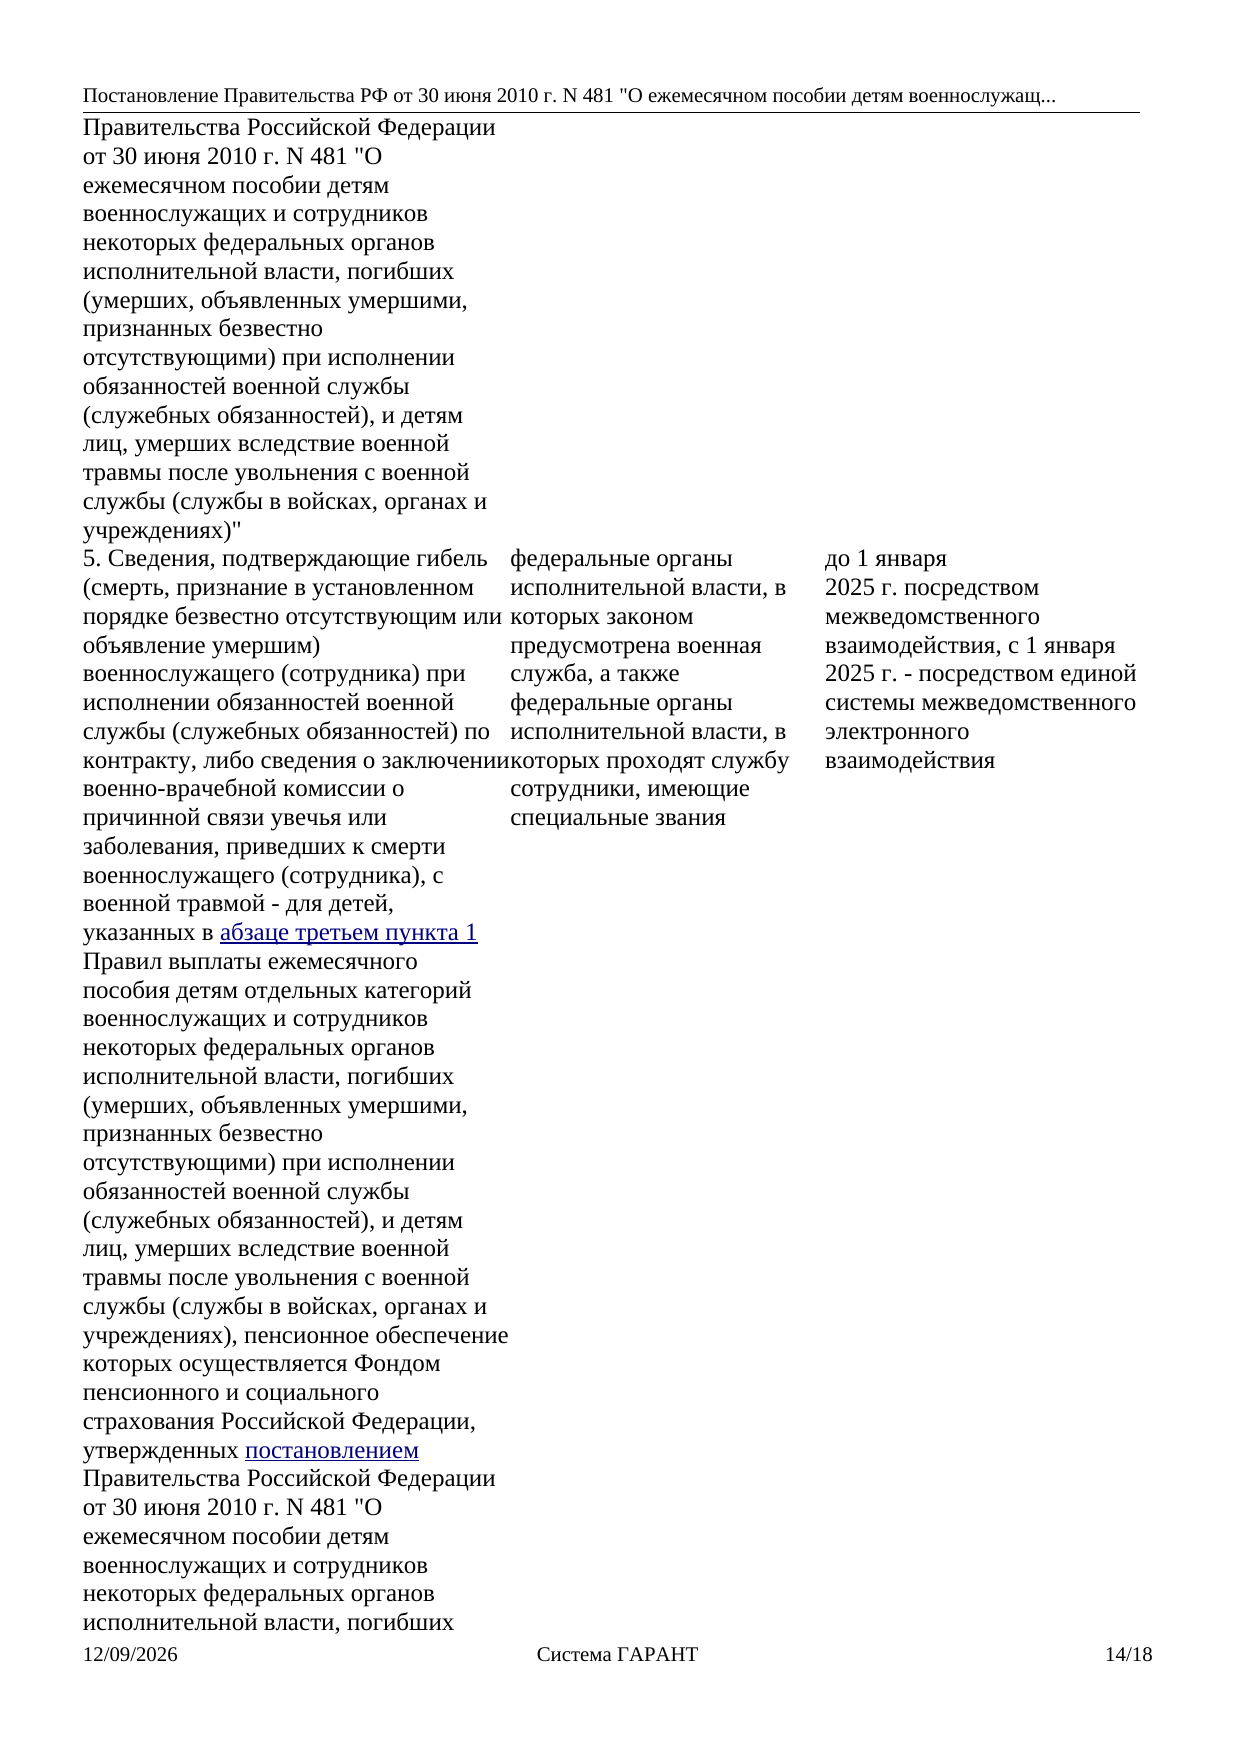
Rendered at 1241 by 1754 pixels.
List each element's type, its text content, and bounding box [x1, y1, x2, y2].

table_cell 5. Сведения, подтверждающие гибель (смерть, признание в установленном порядке безвестно отсутствующим или объявление умершим) военнослужащего (сотрудника) при исполнении обязанностей военной службы (служебных обязанностей) по контракту, либо сведения о заключении военно-врачебной комиссии о причинной связи увечья или заболевания, приведших к смерти военнослужащего (сотрудника), с военной травмой - для детей, указанных в абзаце третьем пункта 1 Правил выплаты ежемесячного пособия детям отдельных категорий военнослужащих и сотрудников некоторых федеральных органов исполнительной власти, погибших (умерших, объявленных умершими, признанных безвестно отсутствующими) при исполнении обязанностей военной службы (служебных обязанностей), и детям лиц, умерших вследствие военной травмы после увольнения с военной службы (службы в войсках, органах и учреждениях), пенсионное обеспечение которых осуществляется Фондом пенсионного и социального страхования Российской Федерации, утвержденных постановлением Правительства Российской Федерации от 30 июня 2010 г. N 481 "О ежемесячном пособии детям военнослужащих и сотрудников некоторых федеральных органов исполнительной власти, погибших [83, 544, 510, 1636]
table_cell федеральные органы исполнительной власти, в которых законом предусмотрена военная служба, а также федеральные органы исполнительной власти, в которых проходят службу сотрудники, имеющие специальные звания [510, 544, 825, 1636]
table_cell до 1 января 2025 г. посредством межведомственного взаимодействия, с 1 января 2025 г. - посредством единой системы межведомственного электронного взаимодействия [825, 544, 1140, 1636]
table_cell [510, 113, 825, 543]
table_cell Правительства Российской Федерации от 30 июня 2010 г. N 481 "О ежемесячном пособии детям военнослужащих и сотрудников некоторых федеральных органов исполнительной власти, погибших (умерших, объявленных умершими, признанных безвестно отсутствующими) при исполнении обязанностей военной службы (служебных обязанностей), и детям лиц, умерших вследствие военной травмы после увольнения с военной службы (службы в войсках, органах и учреждениях)" [83, 113, 510, 543]
table_cell [825, 113, 1140, 543]
